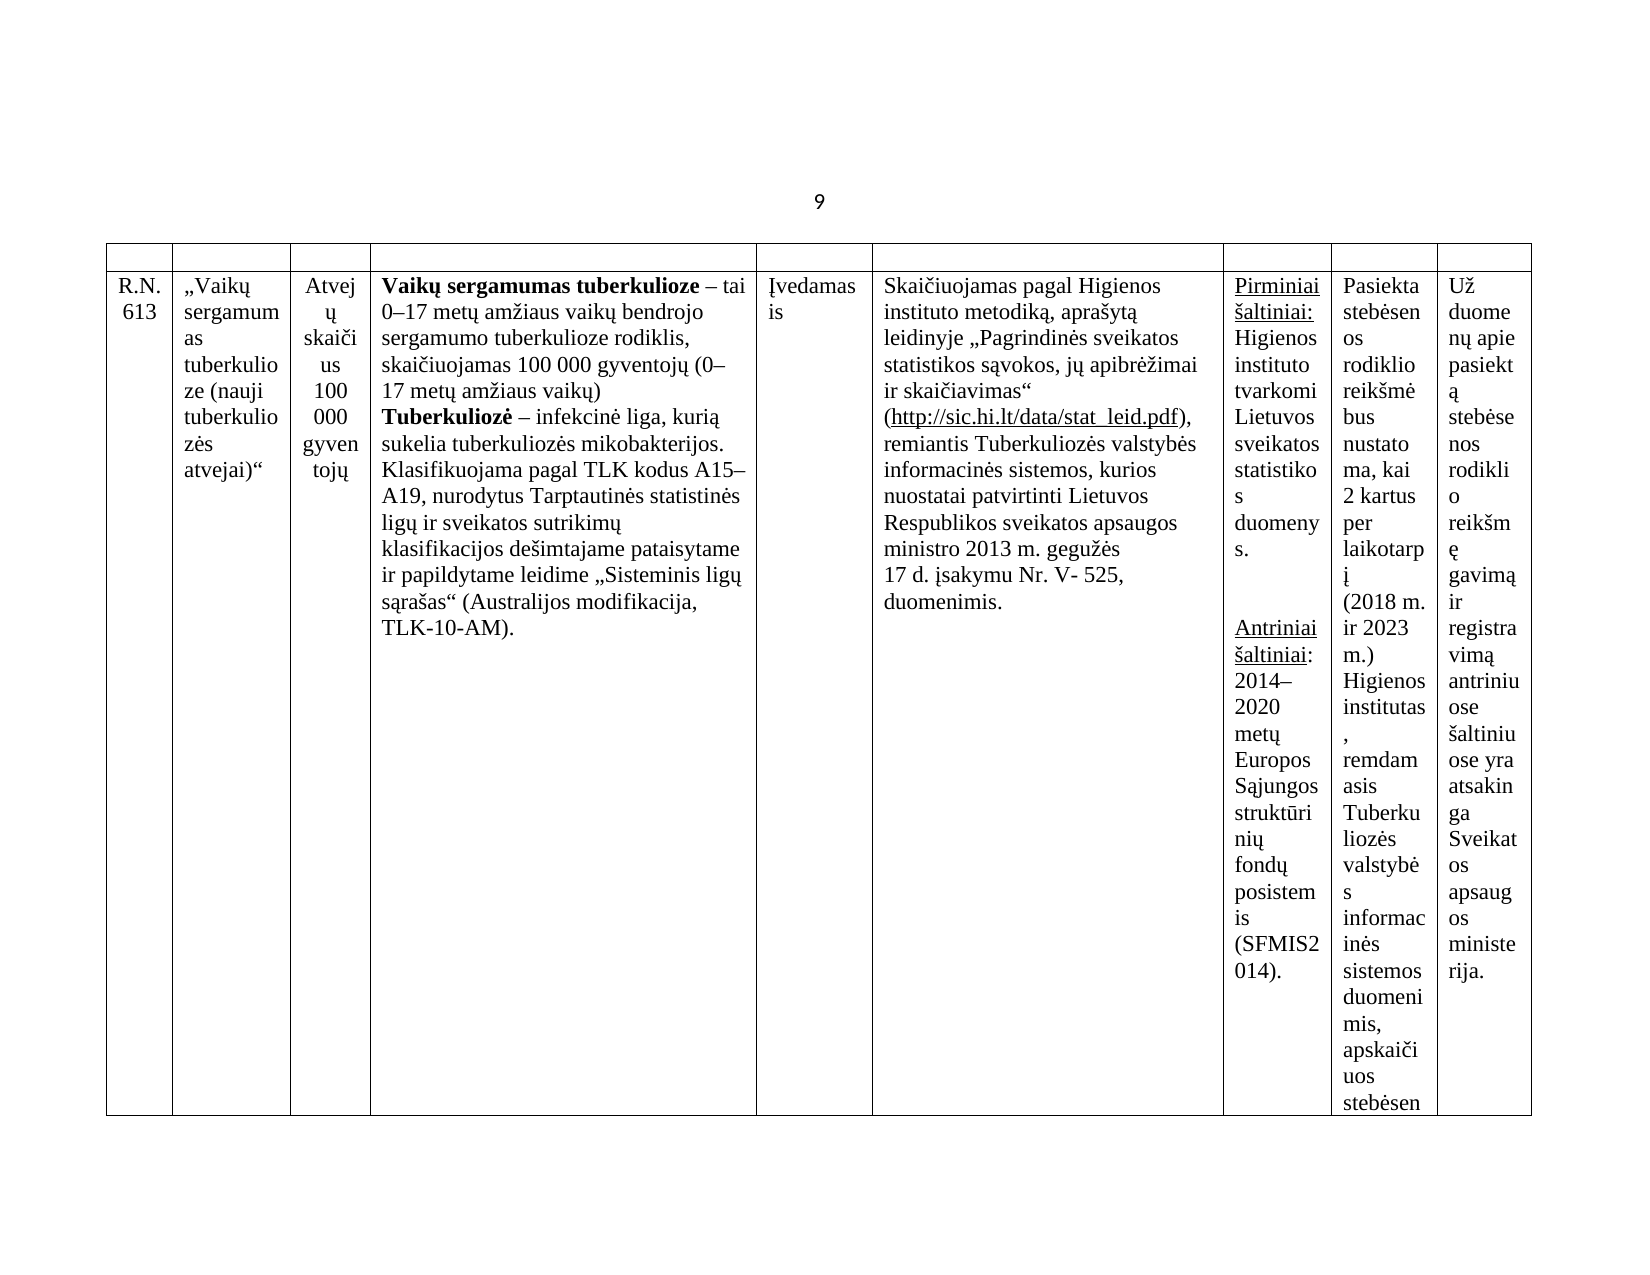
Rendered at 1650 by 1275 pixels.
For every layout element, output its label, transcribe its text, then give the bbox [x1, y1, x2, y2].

table_cell Pasiekta stebėsenos rodiklio reikšmė bus nustatoma, kai 2 kartus per laikotarpį (2018 m. ir 2023 m.) Higienos institutas, remdamasis Tuberkuliozės valstybės informacinės sistemos duomenimis, apskaičiuos stebėsen [1332, 272, 1437, 1115]
table_cell R.N.613 [107, 272, 172, 1115]
table_cell [873, 244, 1223, 271]
table_cell [757, 244, 872, 271]
table_cell Atvejų skaičius 100 000 gyventojų [291, 272, 370, 1115]
table_cell Už duomenų apie pasiektą stebėsenos rodiklio reikšmę gavimą ir registravimą antriniuose šaltiniuose yra atsakinga Sveikatos apsaugos ministerija. [1438, 272, 1531, 1115]
table_cell [107, 244, 172, 271]
table_cell Įvedamasis [757, 272, 872, 1115]
table_cell Pirminiai šaltiniai: Higienos instituto tvarkomi Lietuvos sveikatos statistikos duomenys. Antriniai šaltiniai: 2014–2020 metų Europos Sąjungos struktūrinių fondų posistemis (SFMIS2014). [1224, 272, 1331, 1115]
table_cell [173, 244, 290, 271]
table_cell Vaikų sergamumas tuberkulioze – tai 0–17 metų amžiaus vaikų bendrojo sergamumo tuberkulioze rodiklis, skaičiuojamas 100 000 gyventojų (0–17 metų amžiaus vaikų) Tuberkuliozė – infekcinė liga, kurią sukelia tuberkuliozės mikobakterijos. Klasifikuojama pagal TLK kodus A15–A19, nurodytus Tarptautinės statistinės ligų ir sveikatos sutrikimų klasifikacijos dešimtajame pataisytame ir papildytame leidime „Sisteminis ligų sąrašas“ (Australijos modifikacija, TLK-10-AM). [371, 272, 756, 1115]
table_cell „Vaikų sergamumas tuberkulioze (nauji tuberkuliozės atvejai)“ [173, 272, 290, 1115]
table_cell [371, 244, 756, 271]
table_cell [291, 244, 370, 271]
table_cell Skaičiuojamas pagal Higienos instituto metodiką, aprašytą leidinyje „Pagrindinės sveikatos statistikos sąvokos, jų apibrėžimai ir skaičiavimas“ (http://sic.hi.lt/data/stat_leid.pdf), remiantis Tuberkuliozės valstybės informacinės sistemos, kurios nuostatai patvirtinti Lietuvos Respublikos sveikatos apsaugos ministro 2013 m. gegužės 17 d. įsakymu Nr. V- 525, duomenimis. [873, 272, 1223, 1115]
